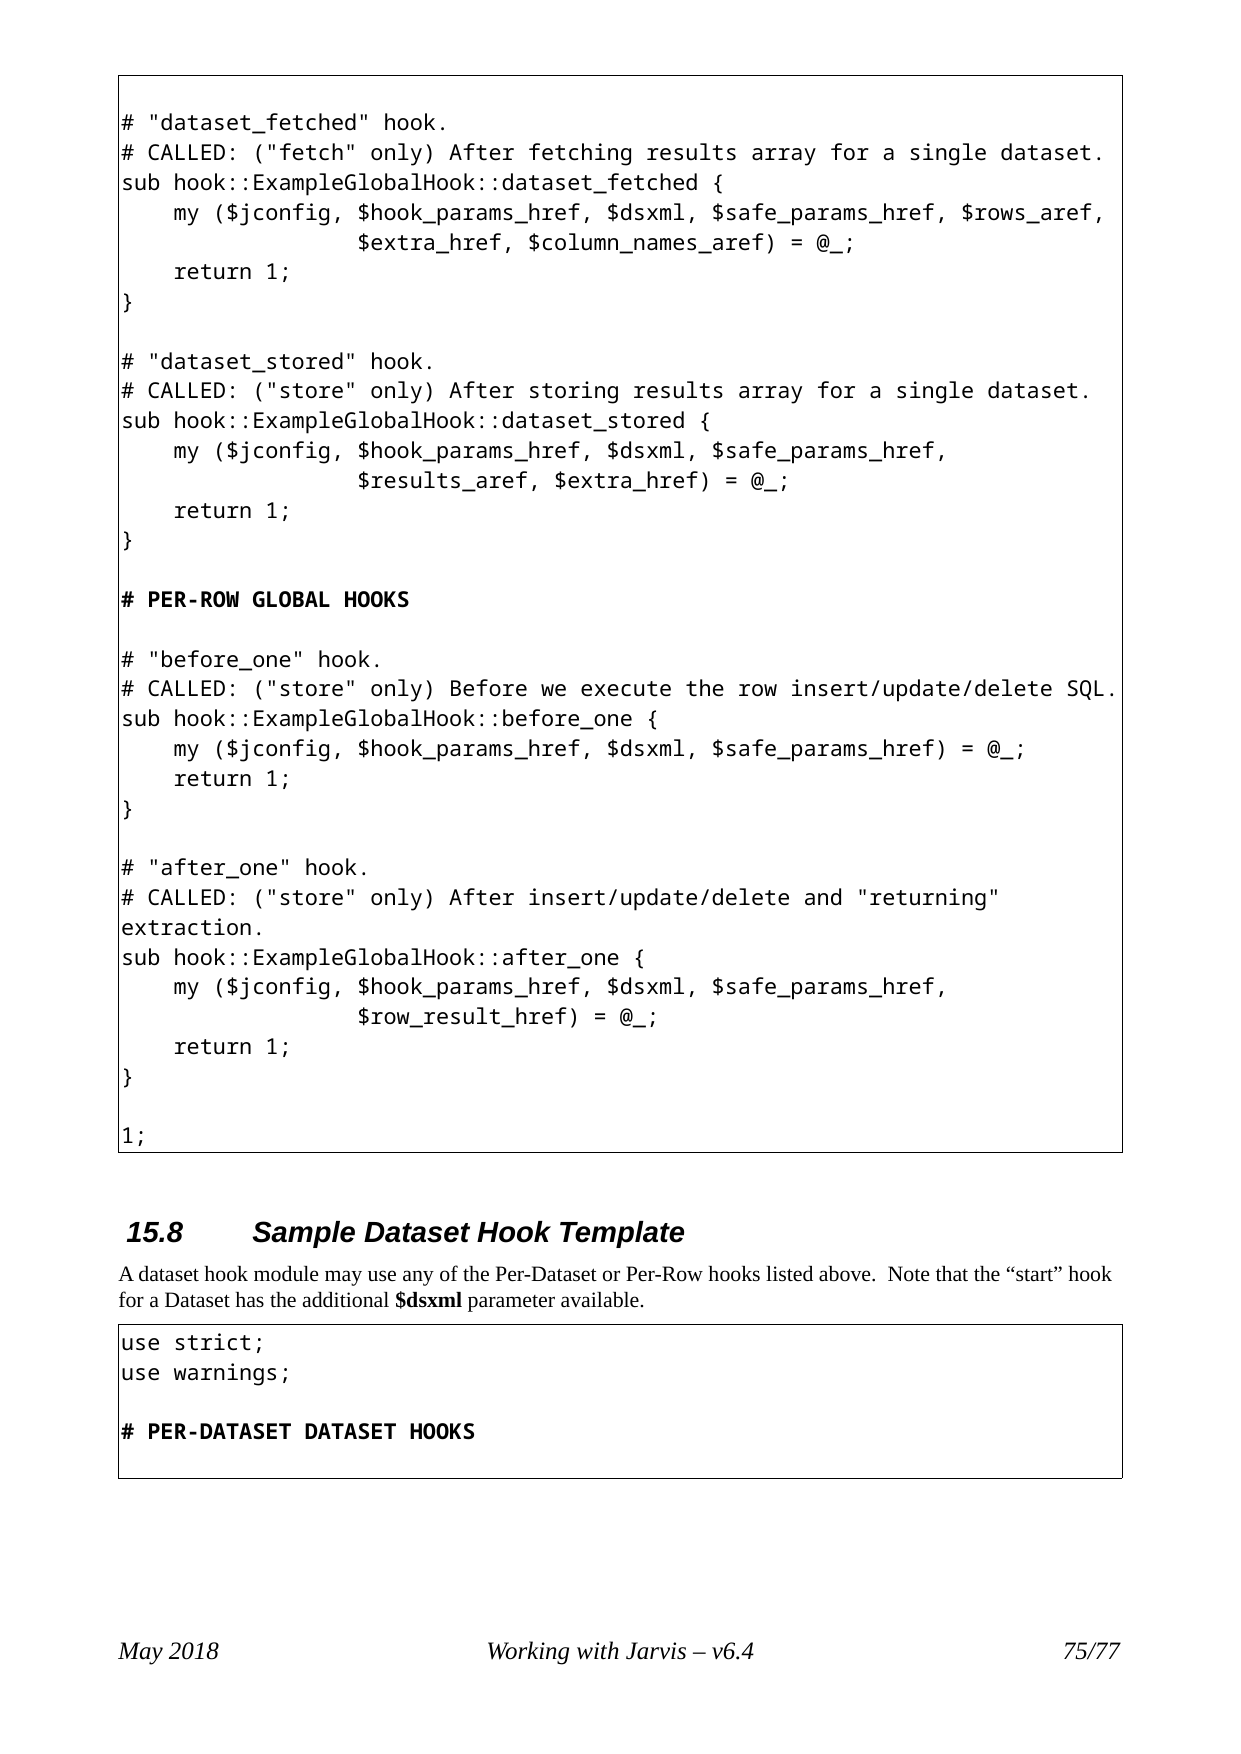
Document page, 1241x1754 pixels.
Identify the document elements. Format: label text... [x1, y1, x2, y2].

text # CALLED: ("store" only) Before we execute the row insert/update/delete SQL. [119, 671, 1122, 701]
text use strict; [119, 1325, 1122, 1354]
text my ($jconfig, $hook_params_href, $dsxml, $safe_params_href, [119, 969, 1122, 998]
text $row_result_href) = @_; [119, 998, 1122, 1028]
text my ($jconfig, $hook_params_href, $dsxml, $safe_params_href) = @_; [119, 730, 1122, 760]
text return 1; [119, 760, 1122, 790]
text } [119, 1058, 1122, 1091]
subtitle Sample Dataset Hook Template [118, 1215, 1122, 1249]
text sub hook::ExampleGlobalHook::dataset_fetched { [119, 164, 1122, 194]
text return 1; [119, 1028, 1122, 1058]
text $results_aref, $extra_href) = @_; [119, 462, 1122, 492]
text # CALLED: ("fetch" only) After fetching results array for a single dataset. [119, 134, 1122, 164]
text return 1; [119, 492, 1122, 522]
text } [119, 522, 1122, 554]
text } [119, 790, 1122, 822]
text # "dataset_fetched" hook. [119, 105, 1122, 134]
text # CALLED: ("store" only) After storing results array for a single dataset. [119, 373, 1122, 403]
text # CALLED: ("store" only) After insert/update/delete and "returning" extraction. [119, 879, 1122, 939]
text sub hook::ExampleGlobalHook::dataset_stored { [119, 403, 1122, 432]
text } [119, 283, 1122, 316]
text # "dataset_stored" hook. [119, 343, 1122, 373]
text # "after_one" hook. [119, 849, 1122, 879]
text # "before_one" hook. [119, 641, 1122, 671]
text A dataset hook module may use any of the Per-Dataset or Per-Row hooks listed above. Note that the “start” hook for a Dataset has the additional $dsxml parameter available. [118, 1261, 1122, 1312]
text sub hook::ExampleGlobalHook::after_one { [119, 939, 1122, 969]
text 1; [119, 1118, 1122, 1152]
text # PER-ROW GLOBAL HOOKS [119, 581, 1122, 614]
text return 1; [119, 254, 1122, 283]
text use warnings; [119, 1354, 1122, 1387]
text my ($jconfig, $hook_params_href, $dsxml, $safe_params_href, [119, 432, 1122, 462]
text sub hook::ExampleGlobalHook::before_one { [119, 701, 1122, 730]
text # PER-DATASET DATASET HOOKS [119, 1414, 1122, 1446]
text my ($jconfig, $hook_params_href, $dsxml, $safe_params_href, $rows_aref, $extra_href, $column_names_aref) = @_; [119, 194, 1122, 254]
